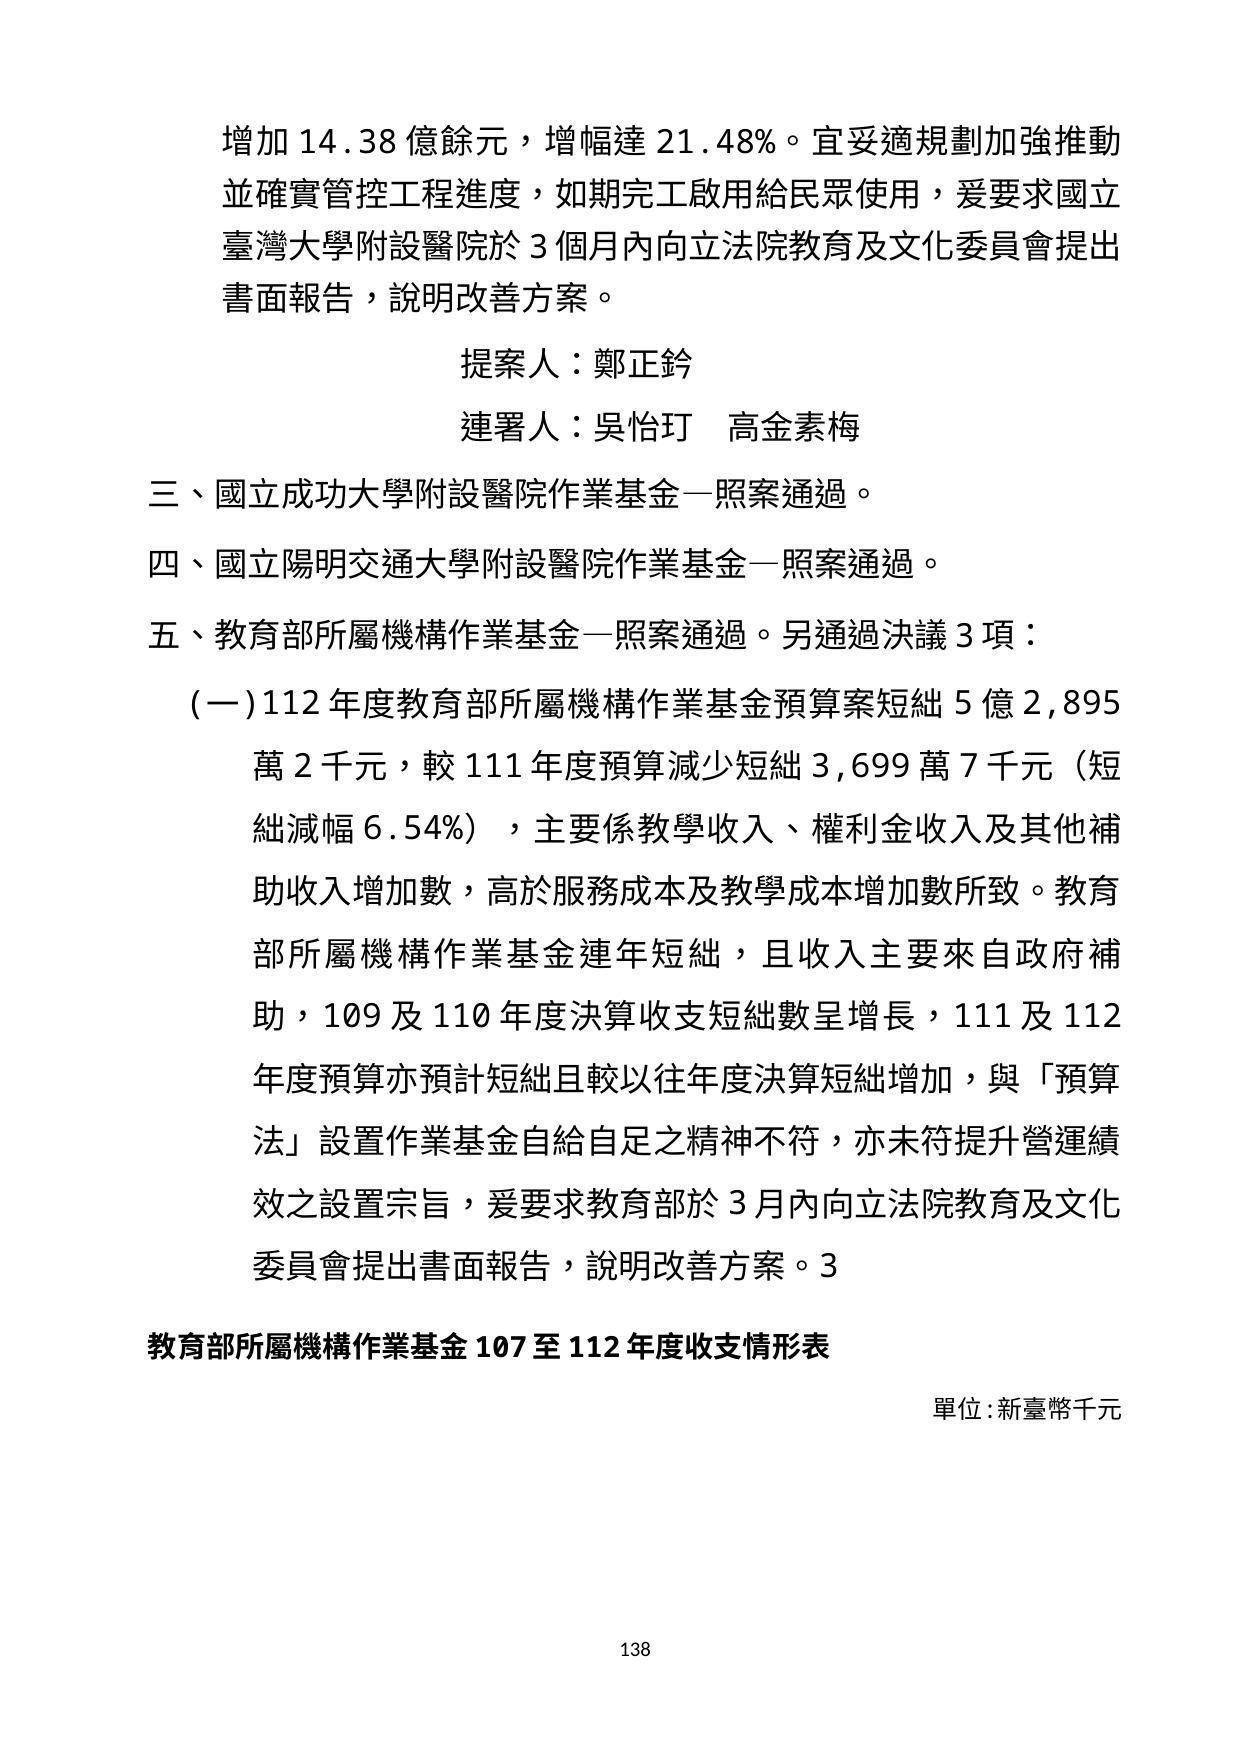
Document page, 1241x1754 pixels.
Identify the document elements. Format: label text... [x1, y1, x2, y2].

text 連署人：吳怡玎 高金素梅 [460, 383, 1122, 446]
text 五、教育部所屬機構作業基金—照案通過。另通過決議3項： [148, 606, 1122, 658]
text 單位:新臺幣千元 [206, 1366, 1122, 1428]
text 增加14.38億餘元，增幅達21.48%。宜妥適規劃加強推動並確實管控工程進度，如期完工啟用給民眾使用，爰要求國立臺灣大學附設醫院於3個月內向立法院教育及文化委員會提出書面報告，說明改善方案。 [221, 112, 1122, 321]
text (一)112年度教育部所屬機構作業基金預算案短絀5億2,895萬2千元，較111年度預算減少短絀3,699萬7千元（短絀減幅6.54%），主要係教學收入、權利金收入及其他補助收入增加數，高於服務成本及教學成本增加數所致。教育部所屬機構作業基金連年短絀，且收入主要來自政府補助，109及110年度決算收支短絀數呈增長，111及112年度預算亦預計短絀且較以往年度決算短絀增加，與「預算法」設置作業基金自給自足之精神不符，亦未符提升營運績效之設置宗旨，爰要求教育部於3月內向立法院教育及文化委員會提出書面報告，說明改善方案。3 [185, 671, 1122, 1296]
text 教育部所屬機構作業基金107至112年度收支情形表 [148, 1303, 1122, 1366]
text 提案人：鄭正鈐 [460, 321, 1122, 383]
text 四、國立陽明交通大學附設醫院作業基金—照案通過。 [148, 535, 1122, 587]
text 三、國立成功大學附設醫院作業基金—照案通過。 [148, 464, 1122, 516]
